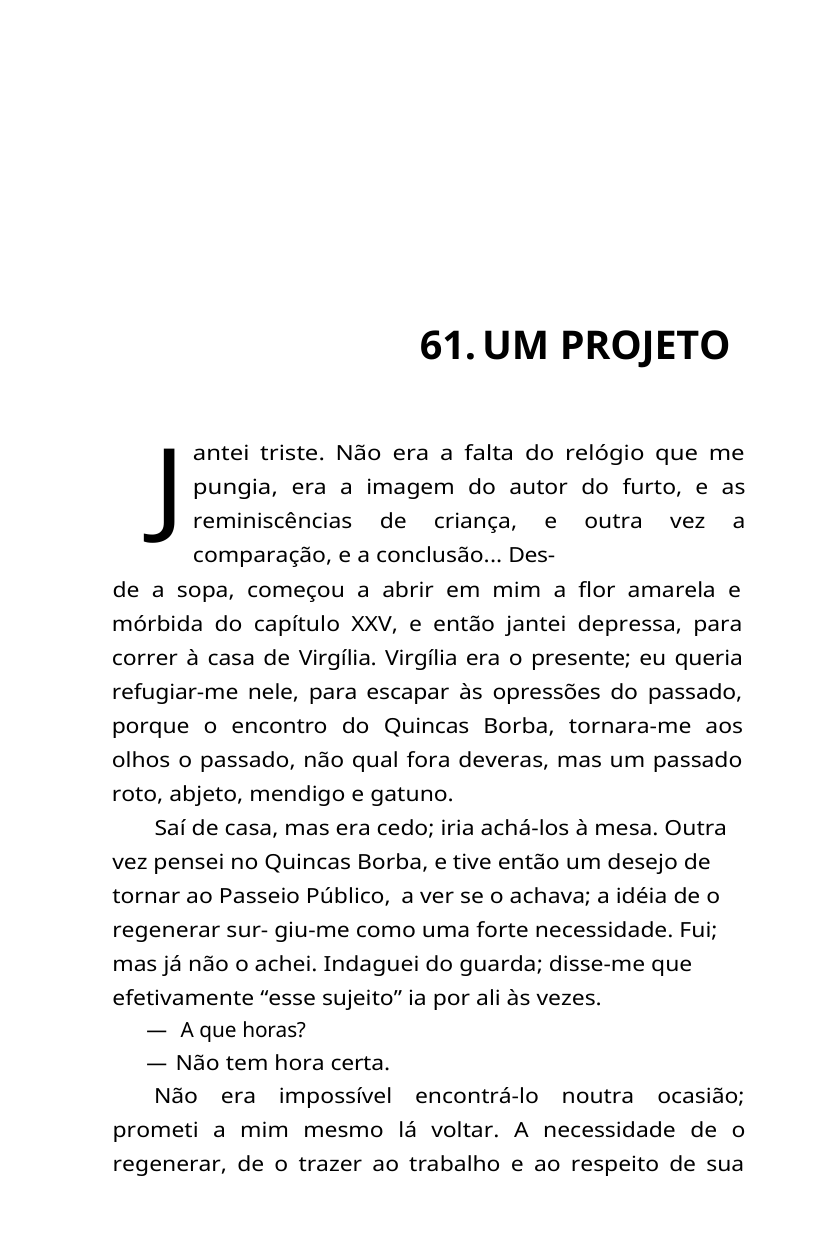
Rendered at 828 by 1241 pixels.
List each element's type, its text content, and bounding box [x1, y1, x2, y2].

text J [153, 421, 192, 550]
text Não era impossível encontrá-lo noutra ocasião; prometi a mim mesmo lá voltar. A necessidade de o regenerar, de o trazer ao trabalho e ao respeito de sua [112, 1081, 745, 1178]
list Não tem hora certa. [146, 1048, 787, 1076]
subtitle UM PROJETO [419, 317, 787, 371]
text antei triste. Não era a falta do relógio que me pungia, era a imagem do autor do furto, e as reminiscências de criança, e outra vez a comparação, e a conclusão... Des- [193, 438, 745, 569]
text de a sopa, começou a abrir em mim a flor amarela e mórbida do capítulo XXV, e então jantei depressa, para correr à casa de Virgília. Virgília era o presente; eu queria refugiar-me nele, para escapar às opressões do passado, porque o encontro do Quincas Borba, tornara-me aos olhos o passado, não qual fora deveras, mas um passado roto, abjeto, mendigo e gatuno. [112, 575, 743, 807]
text Saí de casa, mas era cedo; iria achá-los à mesa. Outra vez pensei no Quincas Borba, e tive então um desejo de tornar ao Passeio Público, a ver se o achava; a idéia de o regenerar sur- giu-me como uma forte necessidade. Fui; mas já não o achei. Indaguei do guarda; disse-me que efetivamente “esse sujeito” ia por ali às vezes. [112, 813, 745, 1012]
list A que horas? [146, 1017, 787, 1043]
